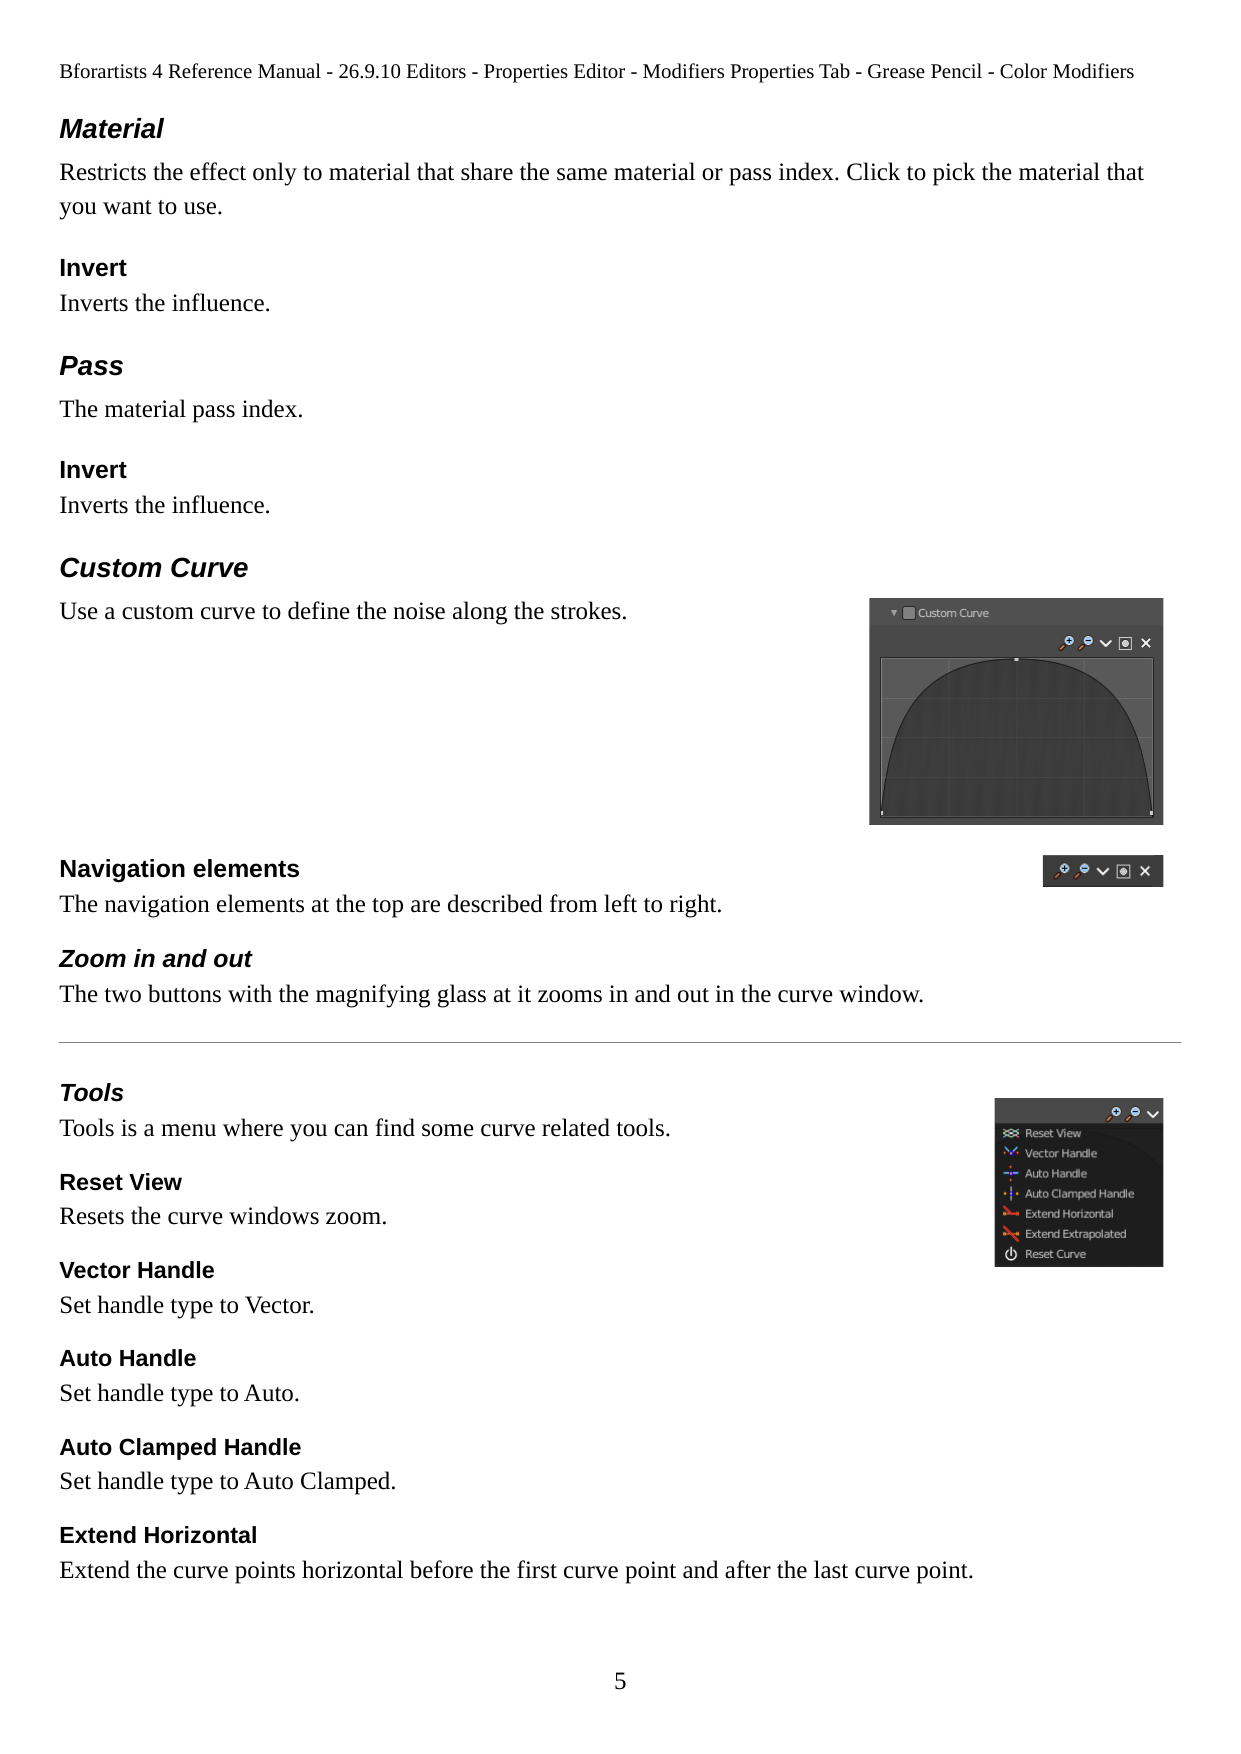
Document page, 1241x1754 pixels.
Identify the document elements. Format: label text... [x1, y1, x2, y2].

subtitle Invert [59, 455, 1181, 484]
text Set handle type to Vector. [59, 1290, 1181, 1318]
picture [869, 598, 1164, 825]
subtitle Auto Clamped Handle [59, 1433, 1181, 1460]
picture [1042, 855, 1164, 887]
text The navigation elements at the top are described from left to right. [59, 889, 1181, 917]
text Set handle type to Auto Clamped. [59, 1466, 1181, 1495]
text Use a custom curve to define the noise along the strokes. [59, 596, 1181, 625]
text Tools is a menu where you can find some curve related tools. [59, 1113, 994, 1142]
subtitle Vector Handle [59, 1257, 1181, 1283]
text The material pass index. [59, 394, 1181, 422]
text Resets the curve windows zoom. [59, 1201, 994, 1230]
subtitle Material [59, 113, 1181, 144]
subtitle Navigation elements [59, 854, 1181, 882]
text Extend the curve points horizontal before the first curve point and after the last curve point. [59, 1555, 1181, 1583]
subtitle Zoom in and out [59, 944, 1181, 972]
subtitle Reset View [59, 1168, 994, 1195]
subtitle Pass [59, 349, 1181, 381]
text Inverts the influence. [59, 288, 1181, 317]
subtitle Custom Curve [59, 552, 1181, 583]
text Set handle type to Auto. [59, 1378, 1181, 1407]
subtitle Auto Handle [59, 1345, 1181, 1372]
picture [994, 1098, 1164, 1267]
subtitle Extend Horizontal [59, 1522, 1181, 1548]
subtitle [1164, 1168, 1181, 1195]
text Restricts the effect only to material that share the same material or pass index. Click to pick the material that you want to use. [59, 157, 1181, 220]
subtitle Invert [59, 253, 1181, 282]
text The two buttons with the magnifying glass at it zooms in and out in the curve window. [59, 979, 1181, 1007]
text Inverts the influence. [59, 490, 1181, 519]
subtitle Tools [59, 1078, 1181, 1107]
